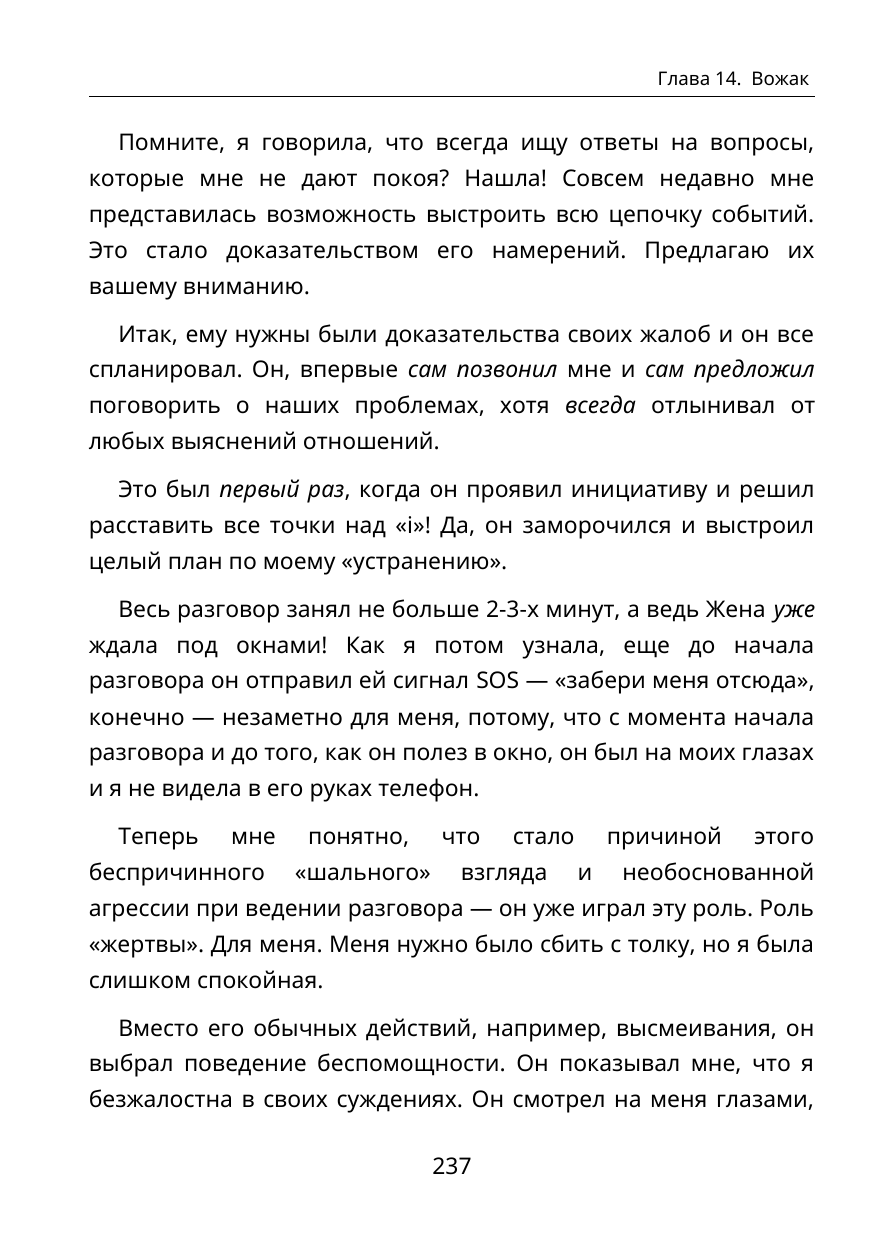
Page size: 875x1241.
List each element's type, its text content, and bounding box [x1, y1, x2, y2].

text Помните, я говорила, что всегда ищу ответы на вопросы, которые мне не дают покоя? Нашла! Совсем недавно мне представилась возможность выстроить всю цепочку событий. Это стало доказательством его намерений. Предлагаю их вашему вниманию. [88, 126, 815, 301]
text Теперь мне понятно, что стало причиной этого беспричинного «шального» взгляда и необоснованной агрессии при ведении разговора — он уже играл эту роль. Роль «жертвы». Для меня. Меня нужно было сбить с толку, но я была слишком спокойная. [88, 820, 815, 995]
text Вместо его обычных действий, например, высмеивания, он выбрал поведение беспомощности. Он показывал мне, что я безжалостна в своих суждениях. Он смотрел на меня глазами, [88, 1011, 815, 1114]
text Это был первый раз, когда он проявил инициативу и решил расставить все точки над «i»! Да, он заморочился и выстроил целый план по моему «устранению». [88, 473, 815, 576]
text Итак, ему нужны были доказательства своих жалоб и он все спланировал. Он, впервые сам позвонил мне и сам предложил поговорить о наших проблемах, хотя всегда отлынивал от любых выяснений отношений. [88, 317, 815, 457]
text Весь разговор занял не больше 2-3-х минут, а ведь Жена уже ждала под окнами! Как я потом узнала, еще до начала разговора он отправил ей сигнал SOS — «забери меня отсюда», конечно — незаметно для меня, потому, что с момента начала разговора и до того, как он полез в окно, он был на моих глазах и я не видела в его руках телефон. [88, 593, 815, 803]
